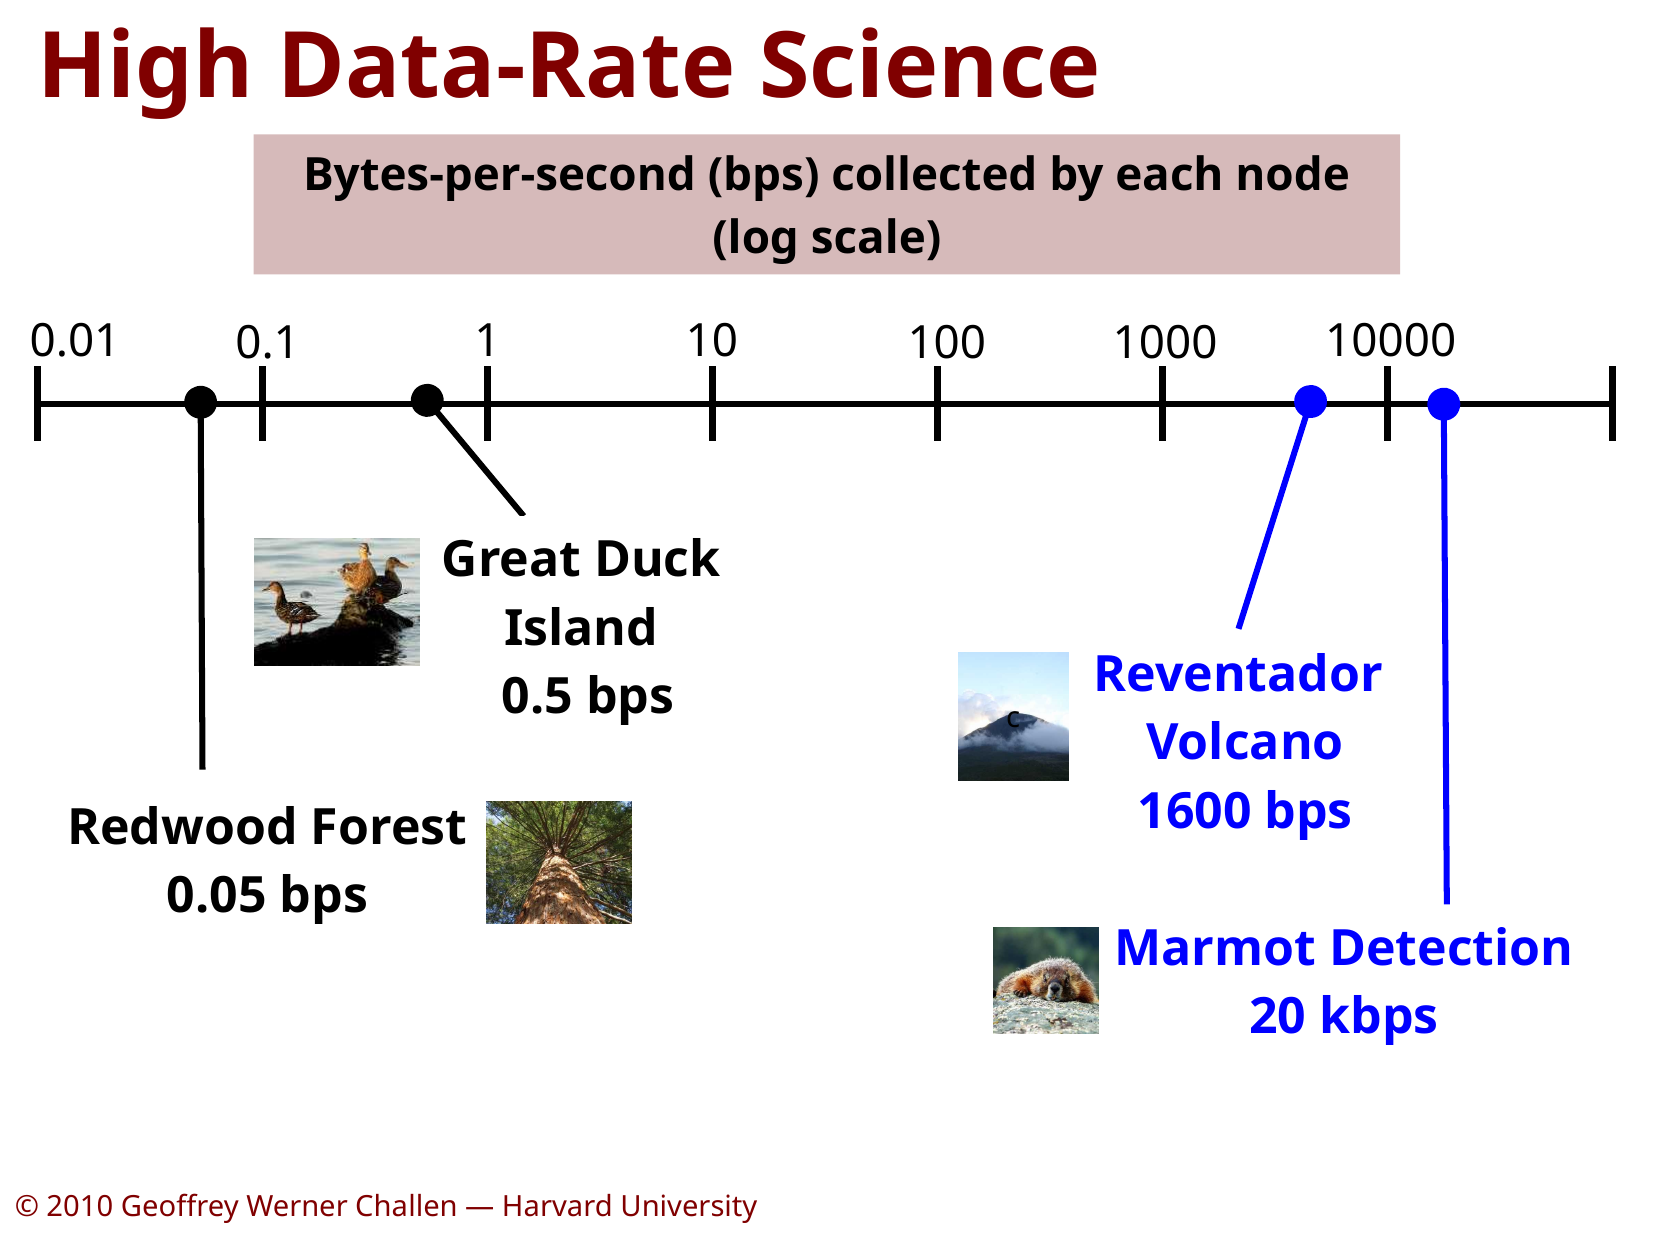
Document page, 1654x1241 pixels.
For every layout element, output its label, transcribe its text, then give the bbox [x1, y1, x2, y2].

picture [486, 801, 632, 924]
text_box 1000 [1090, 301, 1241, 371]
picture [254, 538, 420, 666]
text_box Redwood Forest 0.05 bps [36, 783, 498, 916]
picture [958, 652, 1069, 781]
text_box Marmot Detection 20 kbps [1061, 904, 1627, 1037]
title High Data-Rate Science [37, 8, 1613, 117]
text_box 0.01 [0, 300, 151, 371]
text_box 1 [450, 300, 526, 369]
text_box 10000 [1297, 300, 1485, 369]
text_box 100 [878, 301, 1015, 371]
text_box 0.1 [211, 301, 324, 371]
picture [993, 927, 1099, 1034]
text_box Reventador Volcano 1600 bps [1053, 630, 1438, 822]
text_box Bytes-per-second (bps) collected by each node (log scale) [253, 135, 1401, 274]
text_box Great Duck Island 0.5 bps [275, 516, 901, 708]
text_box 10 [655, 300, 769, 369]
